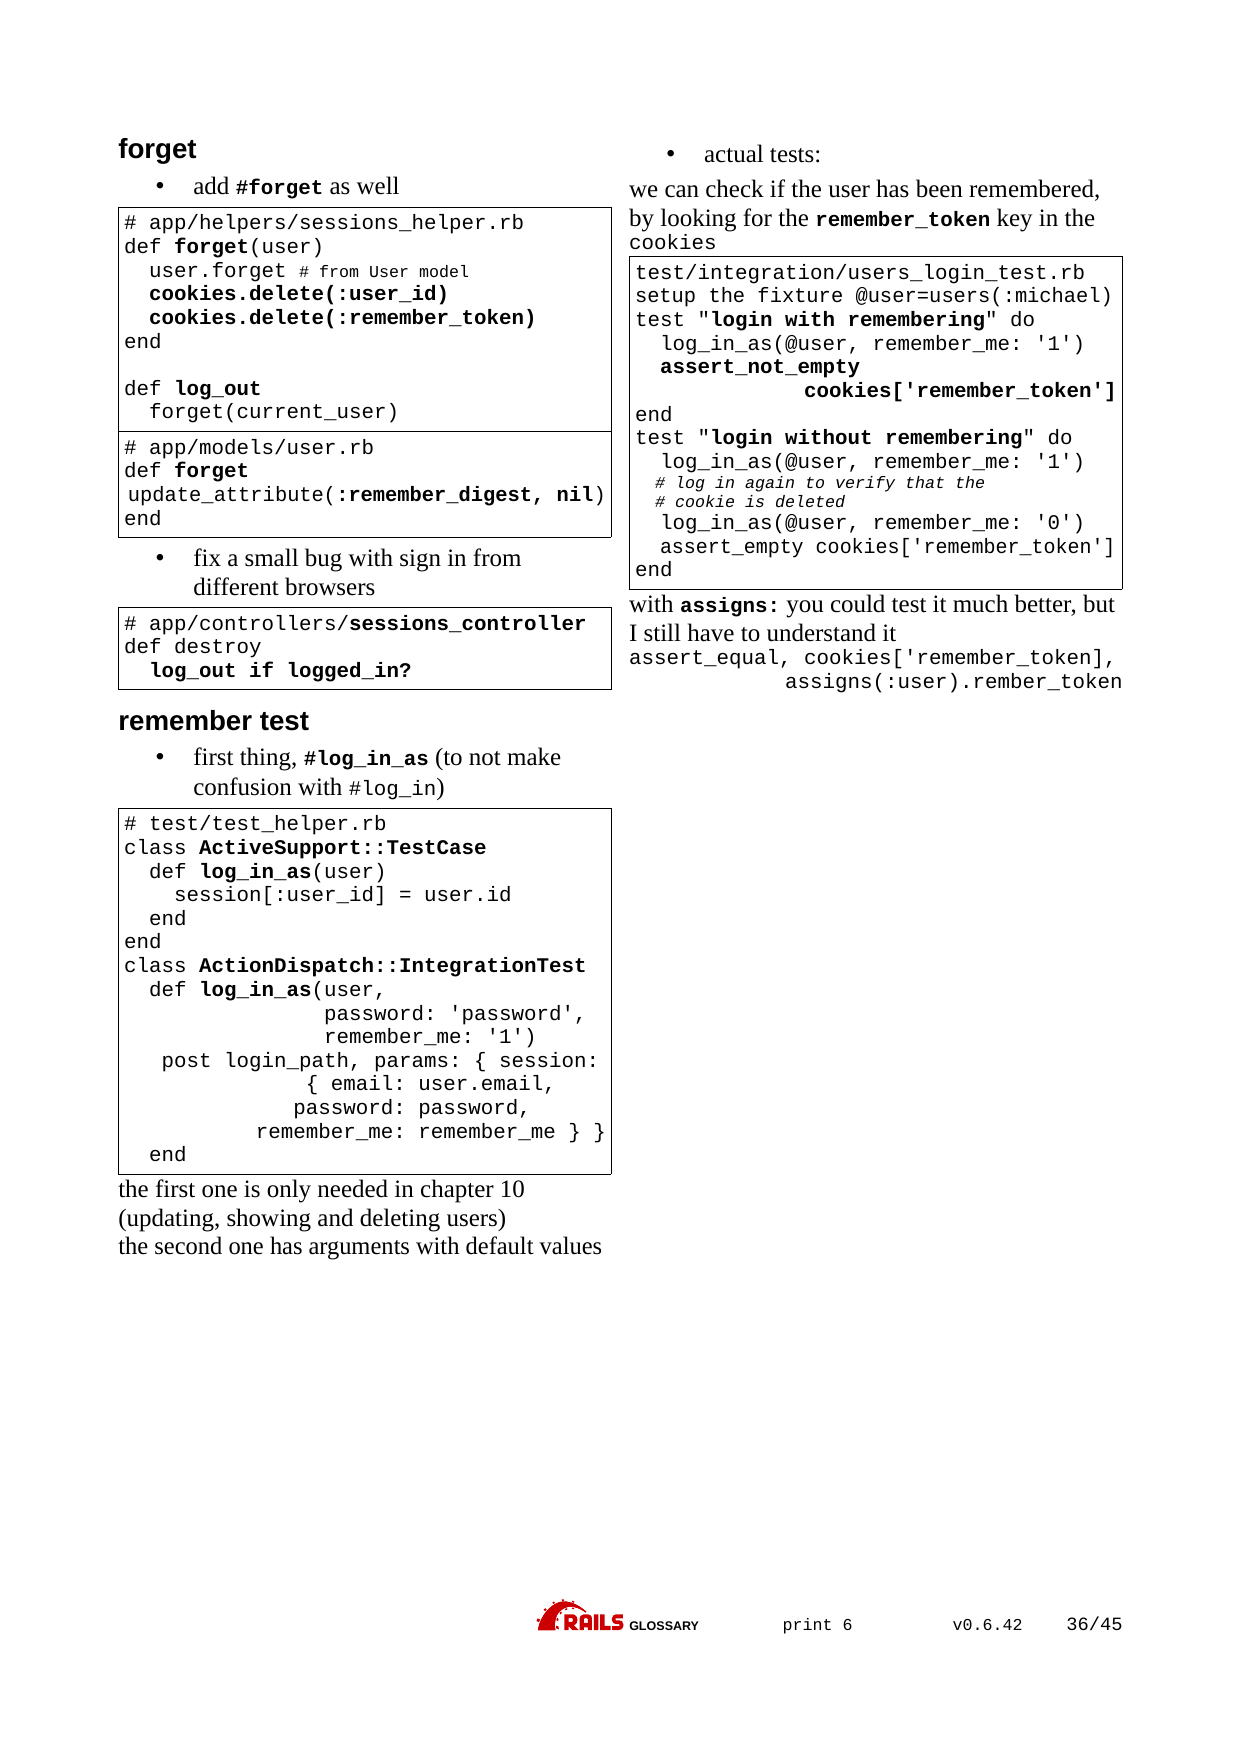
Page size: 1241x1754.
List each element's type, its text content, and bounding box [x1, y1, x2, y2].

text with assigns: you could test it much better, but I still have to understand it [629, 590, 1122, 647]
subtitle remember test [118, 704, 611, 736]
list first thing, #log_in_as (to not make confusion with #log_in) [156, 742, 611, 801]
text the first one is only needed in chapter 10 (updating, showing and deleting users) [118, 1175, 611, 1231]
text assert_equal, cookies['remember_token], [629, 647, 1122, 671]
table_header # app/helpers/sessions_helper.rb def forget(user) user.forget # from User model cookies.delete(:user_id) cookies.delete(:remember_token) end def log_out forget(current_user) [119, 208, 611, 431]
table_cell # app/models/user.rb def forget update_attribute(:remember_digest, nil) end [119, 432, 611, 537]
subtitle forget [118, 133, 611, 165]
table_header test/integration/users_login_test.rb setup the fixture @user=users(:michael) test "login with remembering" do log_in_as(@user, remember_me: '1') assert_not_empty cookies['remember_token'] end test "login without remembering" do log_in_as(@user, remember_me: '1') # log in again to verify that the # cookie is deleted log_in_as(@user, remember_me: '0') assert_empty cookies['remember_token'] end [630, 257, 1122, 589]
list actual tests: [666, 139, 1122, 168]
table_header # app/controllers/sessions_controller def destroy log_out if logged_in? [119, 608, 611, 689]
text assigns(:user).rember_token [629, 671, 1122, 694]
text the second one has arguments with default values [118, 1231, 611, 1260]
text we can check if the user has been remembered, by looking for the remember_token key in the cookies [629, 174, 1122, 256]
list fix a small bug with sign in from different browsers [156, 543, 611, 601]
table_header # test/test_helper.rb class ActiveSupport::TestCase def log_in_as(user) session[:user_id] = user.id end end class ActionDispatch::IntegrationTest def log_in_as(user, password: 'password', remember_me: '1') post login_path, params: { session: { email: user.email, password: password, remember_me: remember_me } } end [119, 809, 611, 1174]
list add #forget as well [156, 171, 611, 200]
